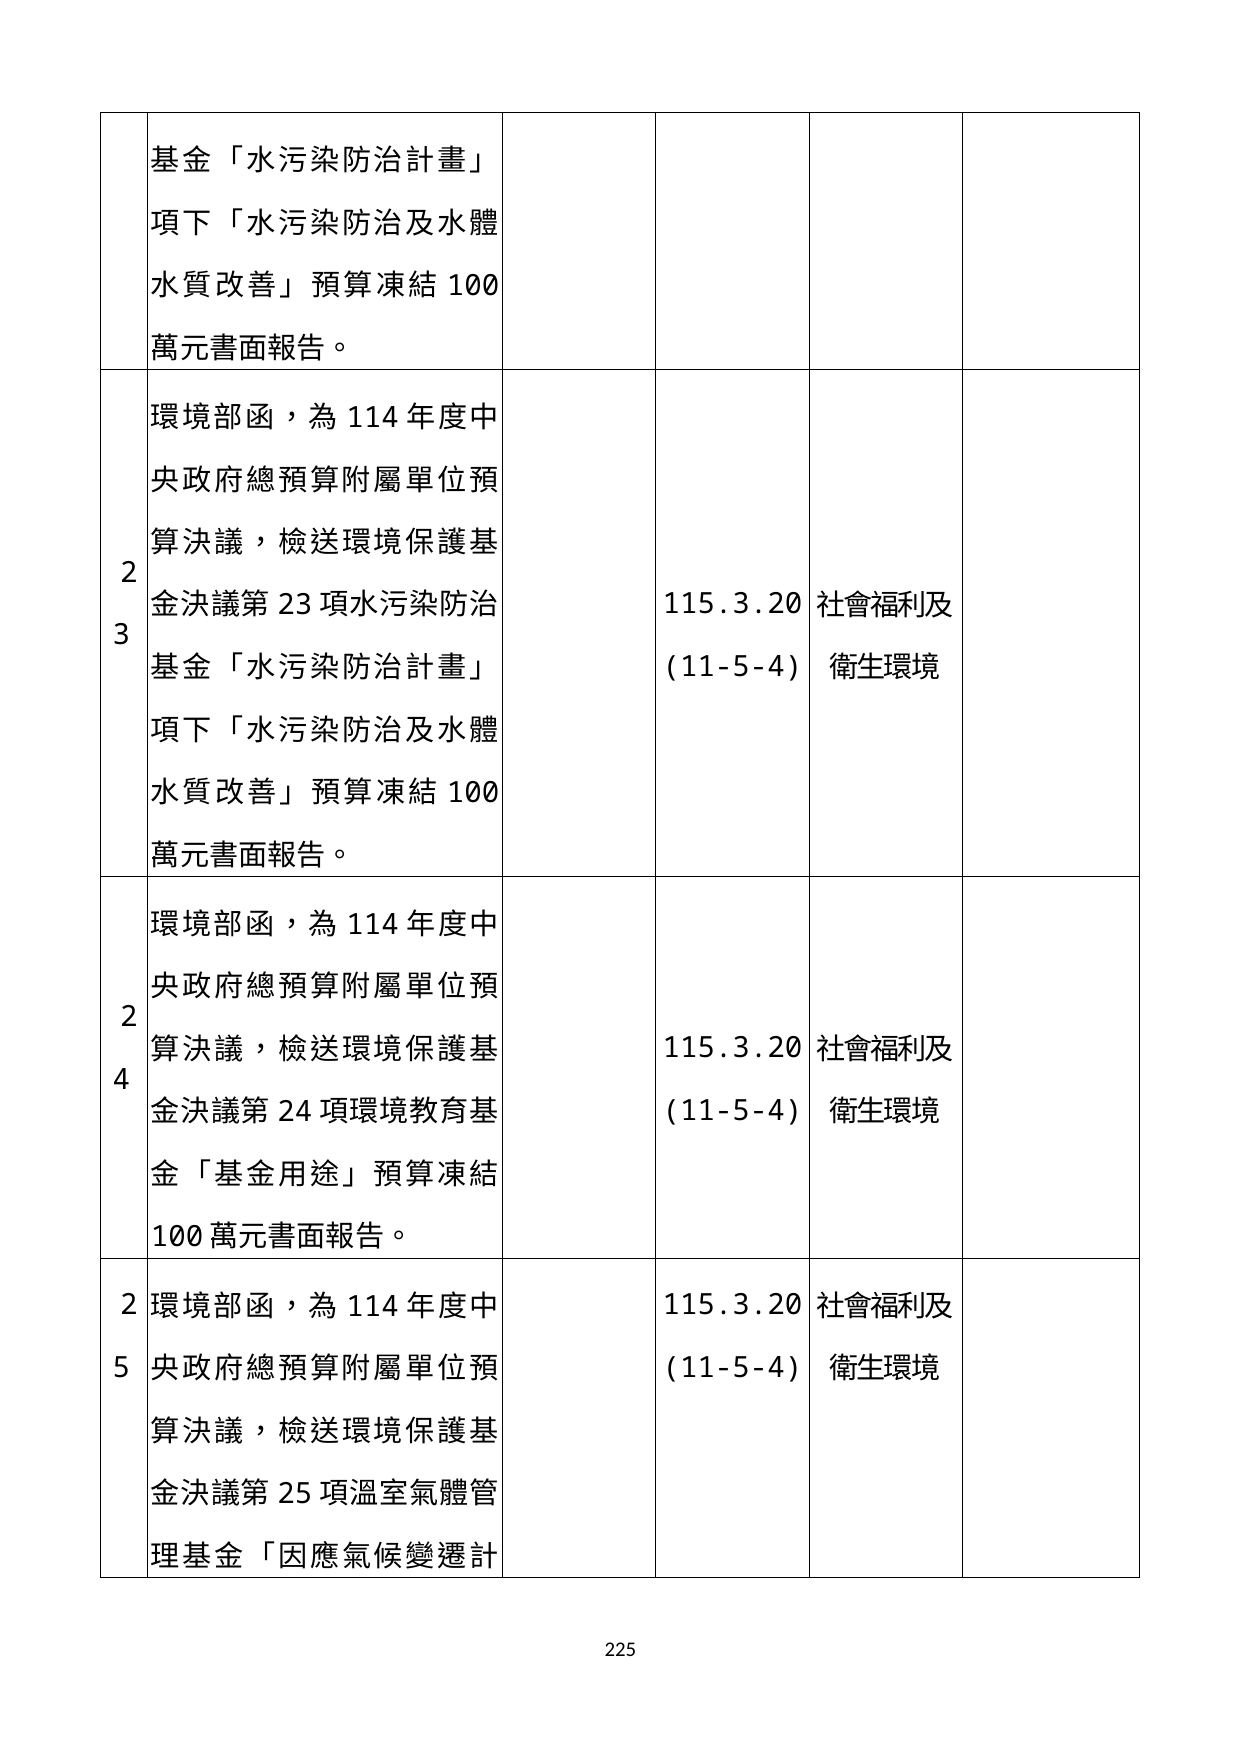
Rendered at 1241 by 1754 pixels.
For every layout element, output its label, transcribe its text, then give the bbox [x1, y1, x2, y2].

table_cell [503, 113, 655, 369]
table_cell [101, 113, 147, 369]
table_cell 115.3.20 (11-5-4) [656, 1259, 809, 1577]
table_cell 環境部函，為114年度中央政府總預算附屬單位預算決議，檢送環境保護基金決議第24項環境教育基金「基金用途」預算凍結100萬元書面報告。 [148, 877, 502, 1258]
table_cell [503, 1259, 655, 1577]
table_cell [101, 370, 147, 876]
table_cell 115.3.20 (11-5-4) [656, 370, 809, 876]
table_cell [503, 370, 655, 876]
table_cell [101, 1259, 147, 1577]
table_cell [101, 877, 147, 1258]
table_cell 環境部函，為114年度中央政府總預算附屬單位預算決議，檢送環境保護基金決議第25項溫室氣體管理基金「因應氣候變遷計 [148, 1259, 502, 1577]
table_cell 社會福利及 衛生環境 [810, 370, 962, 876]
table_cell [963, 1259, 1139, 1577]
table_cell [656, 113, 809, 369]
table_cell 社會福利及 衛生環境 [810, 877, 962, 1258]
table_cell 社會福利及 衛生環境 [810, 1259, 962, 1577]
table_cell [963, 370, 1139, 876]
table_cell 基金「水污染防治計畫」項下「水污染防治及水體水質改善」預算凍結100萬元書面報告。 [148, 113, 502, 369]
table_cell [503, 877, 655, 1258]
table_cell [810, 113, 962, 369]
table_cell 115.3.20 (11-5-4) [656, 877, 809, 1258]
table_cell [963, 113, 1139, 369]
table_cell [963, 877, 1139, 1258]
table_cell 環境部函，為114年度中央政府總預算附屬單位預算決議，檢送環境保護基金決議第23項水污染防治基金「水污染防治計畫」項下「水污染防治及水體水質改善」預算凍結100萬元書面報告。 [148, 370, 502, 876]
